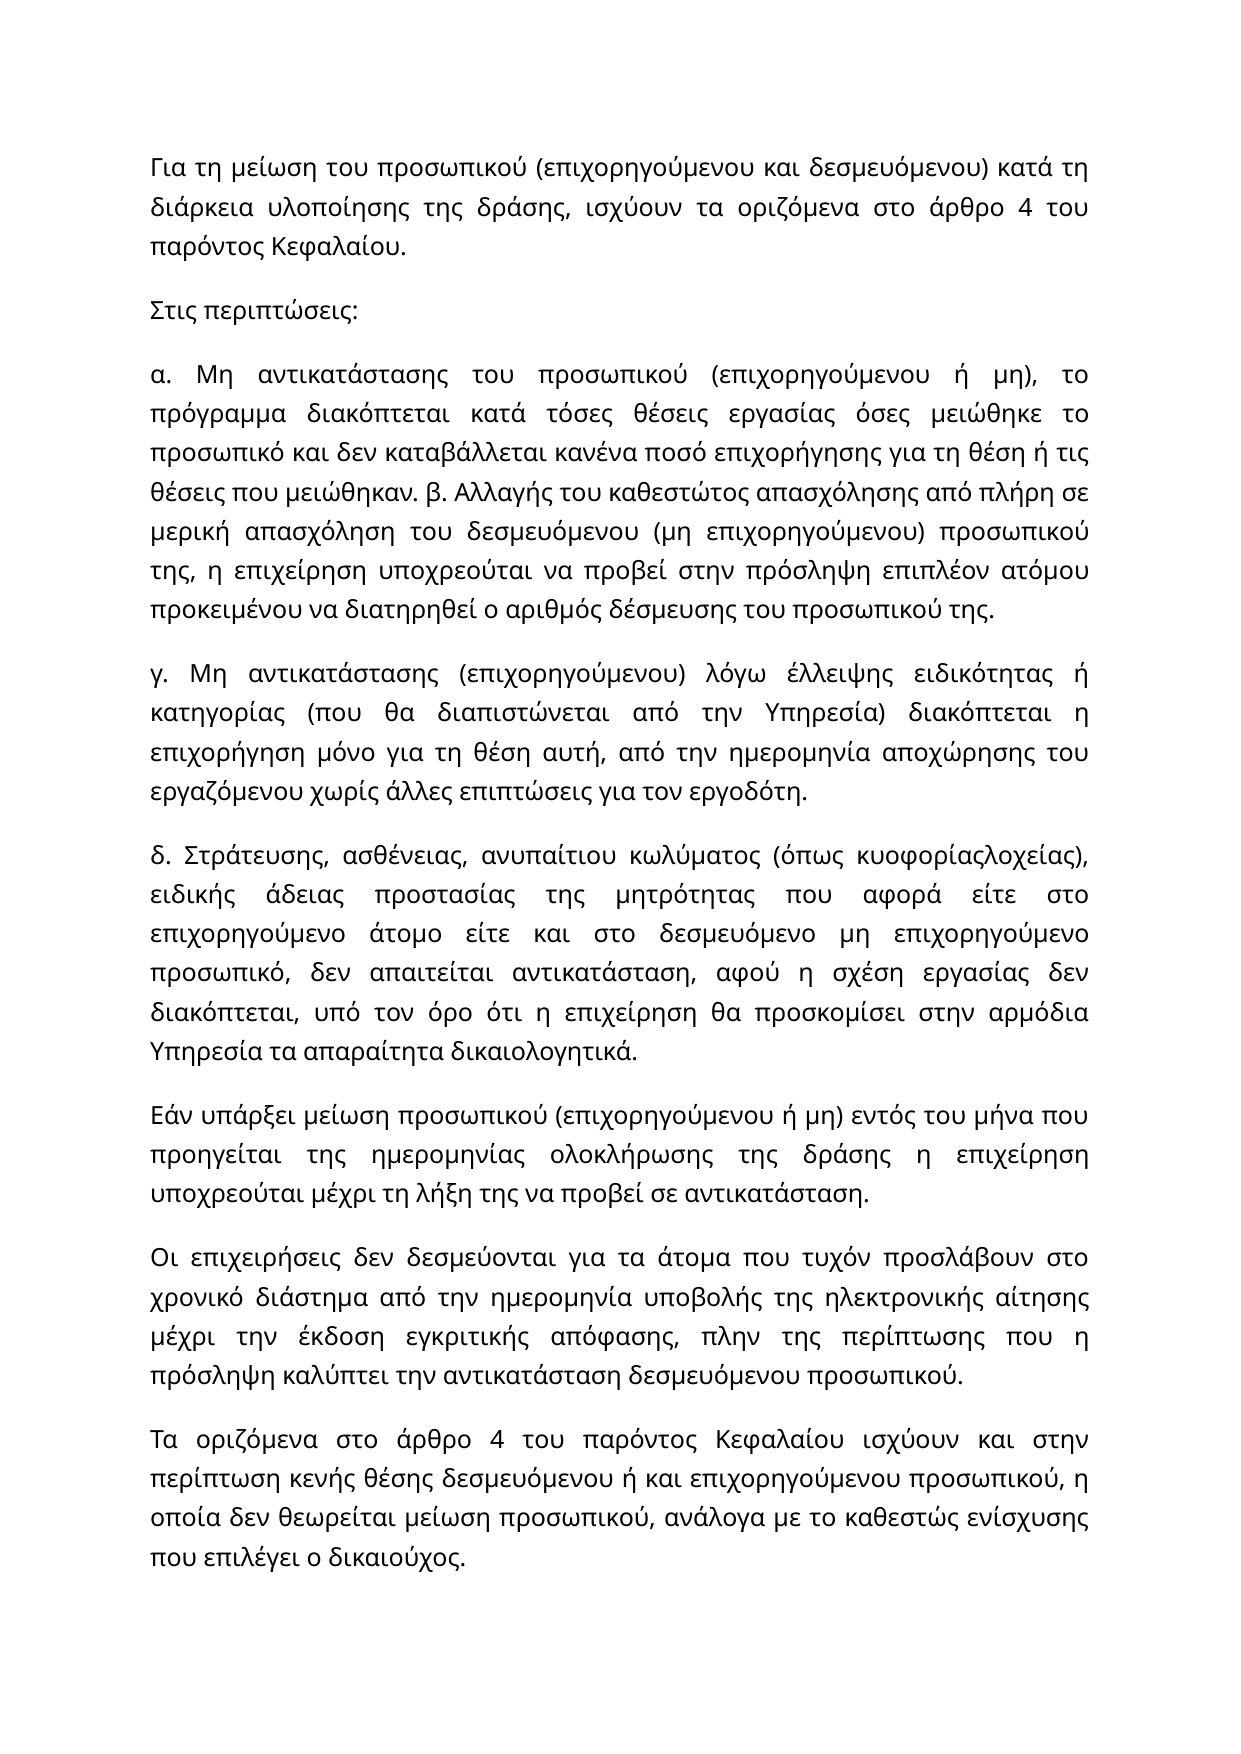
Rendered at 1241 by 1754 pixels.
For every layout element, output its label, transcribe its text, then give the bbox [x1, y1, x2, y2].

text Τα οριζόμενα στο άρθρο 4 του παρόντος Κεφαλαίου ισχύουν και στην περίπτωση κενής θέσης δεσμευόμενου ή και επιχορηγούμενου προσωπικού, η οποία δεν θεωρείται μείωση προσωπικού, ανάλογα με το καθεστώς ενίσχυσης που επιλέγει ο δικαιούχος. [150, 1422, 1090, 1573]
text γ. Μη αντικατάστασης (επιχορηγούμενου) λόγω έλλειψης ειδικότητας ή κατηγορίας (που θα διαπιστώνεται από την Υπηρεσία) διακόπτεται η επιχορήγηση μόνο για τη θέση αυτή, από την ημερομηνία αποχώρησης του εργαζόμενου χωρίς άλλες επιπτώσεις για τον εργοδότη. [150, 656, 1090, 807]
text Για τη μείωση του προσωπικού (επιχορηγούμενου και δεσμευόμενου) κατά τη διάρκεια υλοποίησης της δράσης, ισχύουν τα οριζόμενα στο άρθρο 4 του παρόντος Κεφαλαίου. [150, 150, 1090, 262]
text α. Μη αντικατάστασης του προσωπικού (επιχορηγούμενου ή μη), το πρόγραμμα διακόπτεται κατά τόσες θέσεις εργασίας όσες μειώθηκε το προσωπικό και δεν καταβάλλεται κανένα ποσό επιχορήγησης για τη θέση ή τις θέσεις που μειώθηκαν. β. Αλλαγής του καθεστώτος απασχόλησης από πλήρη σε μερική απασχόληση του δεσμευόμενου (μη επιχορηγούμενου) προσωπικού της, η επιχείρηση υποχρεούται να προβεί στην πρόσληψη επιπλέον ατόμου προκειμένου να διατηρηθεί ο αριθμός δέσμευσης του προσωπικού της. [150, 357, 1090, 626]
text Στις περιπτώσεις: [150, 292, 1090, 327]
text Εάν υπάρξει μείωση προσωπικού (επιχορηγούμενου ή μη) εντός του μήνα που προηγείται της ημερομηνίας ολοκλήρωσης της δράσης η επιχείρηση υποχρεούται μέχρι τη λήξη της να προβεί σε αντικατάσταση. [150, 1097, 1090, 1210]
text Οι επιχειρήσεις δεν δεσμεύονται για τα άτομα που τυχόν προσλάβουν στο χρονικό διάστημα από την ημερομηνία υποβολής της ηλεκτρονικής αίτησης μέχρι την έκδοση εγκριτικής απόφασης, πλην της περίπτωσης που η πρόσληψη καλύπτει την αντικατάσταση δεσμευόμενου προσωπικού. [150, 1240, 1090, 1392]
text δ. Στράτευσης, ασθένειας, ανυπαίτιου κωλύματος (όπως κυοφορίαςλοχείας), ειδικής άδειας προστασίας της μητρότητας που αφορά είτε στο επιχορηγούμενο άτομο είτε και στο δεσμευόμενο μη επιχορηγούμενο προσωπικό, δεν απαιτείται αντικατάσταση, αφού η σχέση εργασίας δεν διακόπτεται, υπό τον όρο ότι η επιχείρηση θα προσκομίσει στην αρμόδια Υπηρεσία τα απαραίτητα δικαιολογητικά. [150, 837, 1090, 1067]
